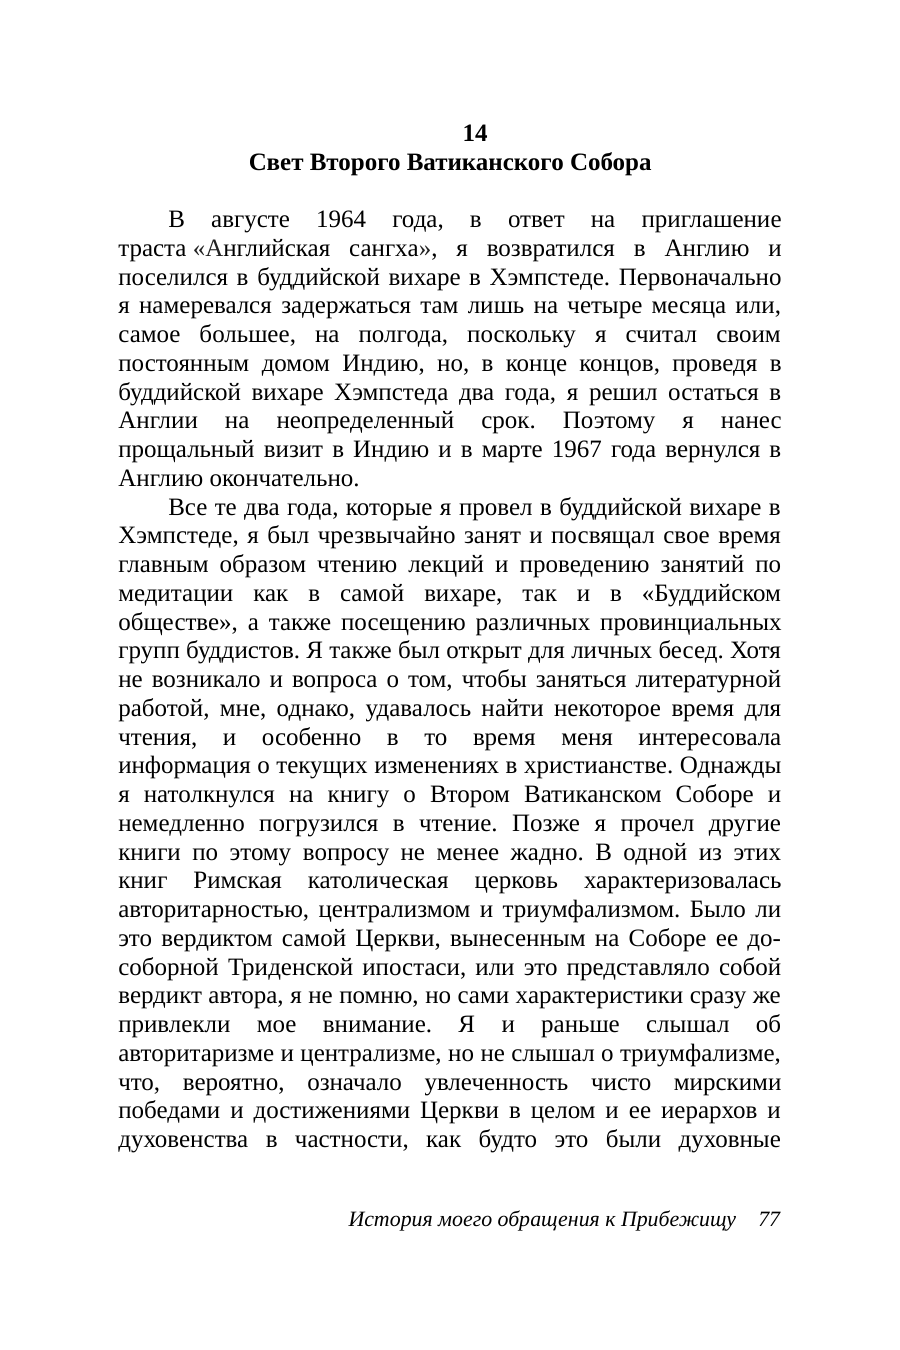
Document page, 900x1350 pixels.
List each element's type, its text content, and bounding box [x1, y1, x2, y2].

text Все те два года, которые я провел в буддийской вихаре в Хэмпстеде, я был чрезвычайно занят и посвящал свое время главным образом чтению лекций и проведению занятий по медитации как в самой вихаре, так и в «Буддийском обществе», а также посещению различных провинциальных групп буддистов. Я также был открыт для личных бесед. Хотя не возникало и вопроса о том, чтобы заняться литературной работой, мне, однако, удавалось найти некоторое время для чтения, и особенно в то время меня интересовала информация о текущих изменениях в христианстве. Однажды я натолкнулся на книгу о Втором Ватиканском Соборе и немедленно погрузился в чтение. Позже я прочел другие книги по этому вопросу не менее жадно. В одной из этих книг Римская католическая церковь характеризовалась авторитарностью, централизмом и триумфализмом. Было ли это вердиктом самой Церкви, вынесенным на Соборе ее до-соборной Триденской ипостаси, или это представляло собой вердикт автора, я не помню, но сами характеристики сразу же привлекли мое внимание. Я и раньше слышал об авторитаризме и централизме, но не слышал о триумфализме, что, вероятно, означало увлеченность чисто мирскими победами и достижениями Церкви в целом и ее иерархов и духовенства в частности, как будто это были духовные [118, 492, 782, 1153]
text 14 Свет Второго Ватиканского Собора [118, 118, 782, 176]
text В августе 1964 года, в ответ на приглашение траста «Английская сангха», я возвратился в Англию и поселился в буддийской вихаре в Хэмпстеде. Первоначально я намеревался задержаться там лишь на четыре месяца или, самое большее, на полгода, поскольку я считал своим постоянным домом Индию, но, в конце концов, проведя в буддийской вихаре Хэмпстеда два года, я решил остаться в Англии на неопределенный срок. Поэтому я нанес прощальный визит в Индию и в марте 1967 года вернулся в Англию окончательно. [118, 204, 782, 492]
